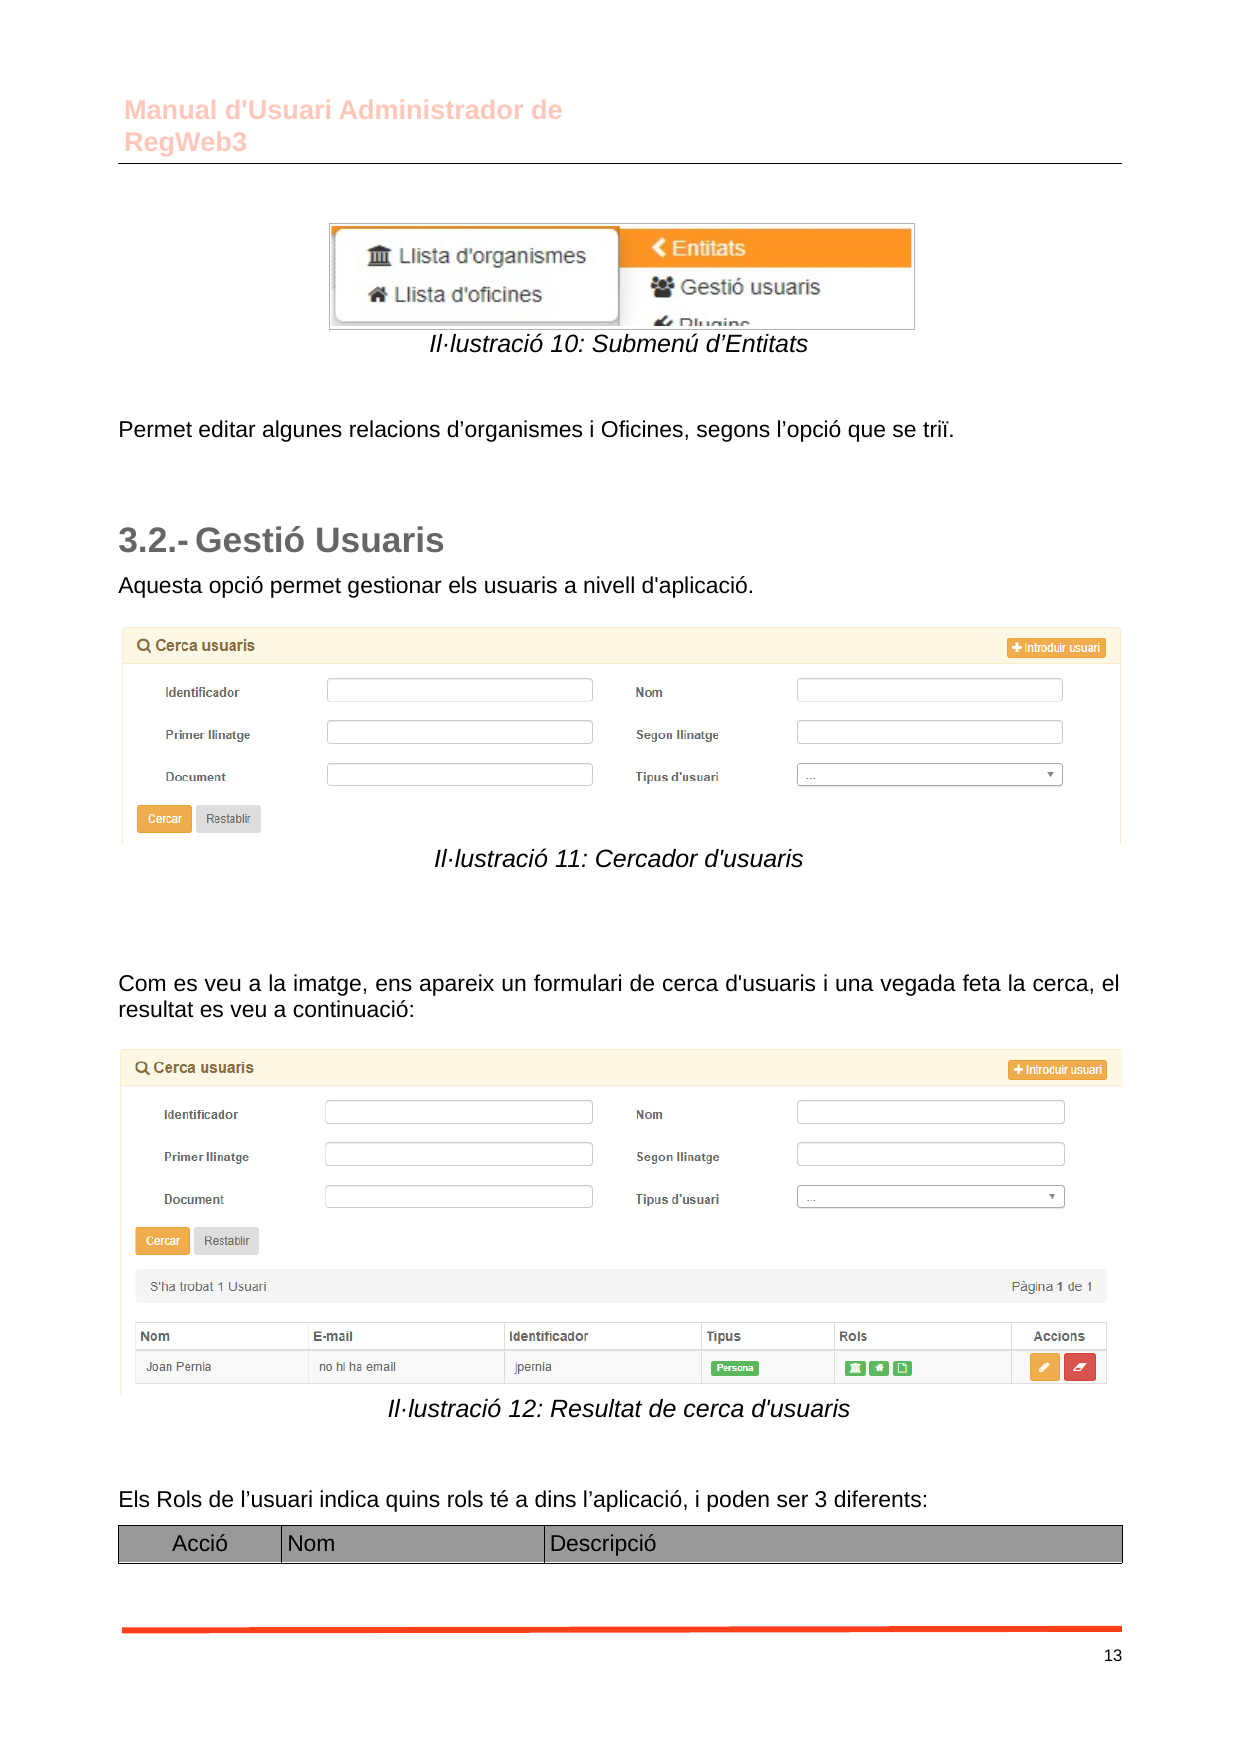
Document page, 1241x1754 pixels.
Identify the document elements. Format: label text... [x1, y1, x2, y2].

text Il·lustració 10: Submenú d’Entitats [118, 326, 1122, 358]
text Permet editar algunes relacions d’organismes i Oficines, segons l’opció que se triï. [118, 416, 1122, 442]
table_header Descripció [545, 1526, 1122, 1562]
picture [331, 226, 912, 326]
text Aquesta opció permet gestionar els usuaris a nivell d'aplicació. [118, 572, 1122, 598]
subtitle Gestió Usuaris [118, 519, 1122, 559]
text Els Rols de l’usuari indica quins rols té a dins l’aplicació, i poden ser 3 diferents: [118, 1486, 1122, 1512]
text Com es veu a la imatge, ens apareix un formulari de cerca d'usuaris i una vegada feta la cerca, el resultat es veu a continuació: [118, 970, 1122, 1023]
picture [118, 623, 1123, 844]
table_header Nom [282, 1526, 544, 1562]
picture [118, 1047, 1123, 1395]
table_header Acció [119, 1526, 281, 1562]
text Il·lustració 11: Cercador d'usuaris [118, 844, 1122, 872]
text Il·lustració 12: Resultat de cerca d'usuaris [118, 1395, 1122, 1423]
